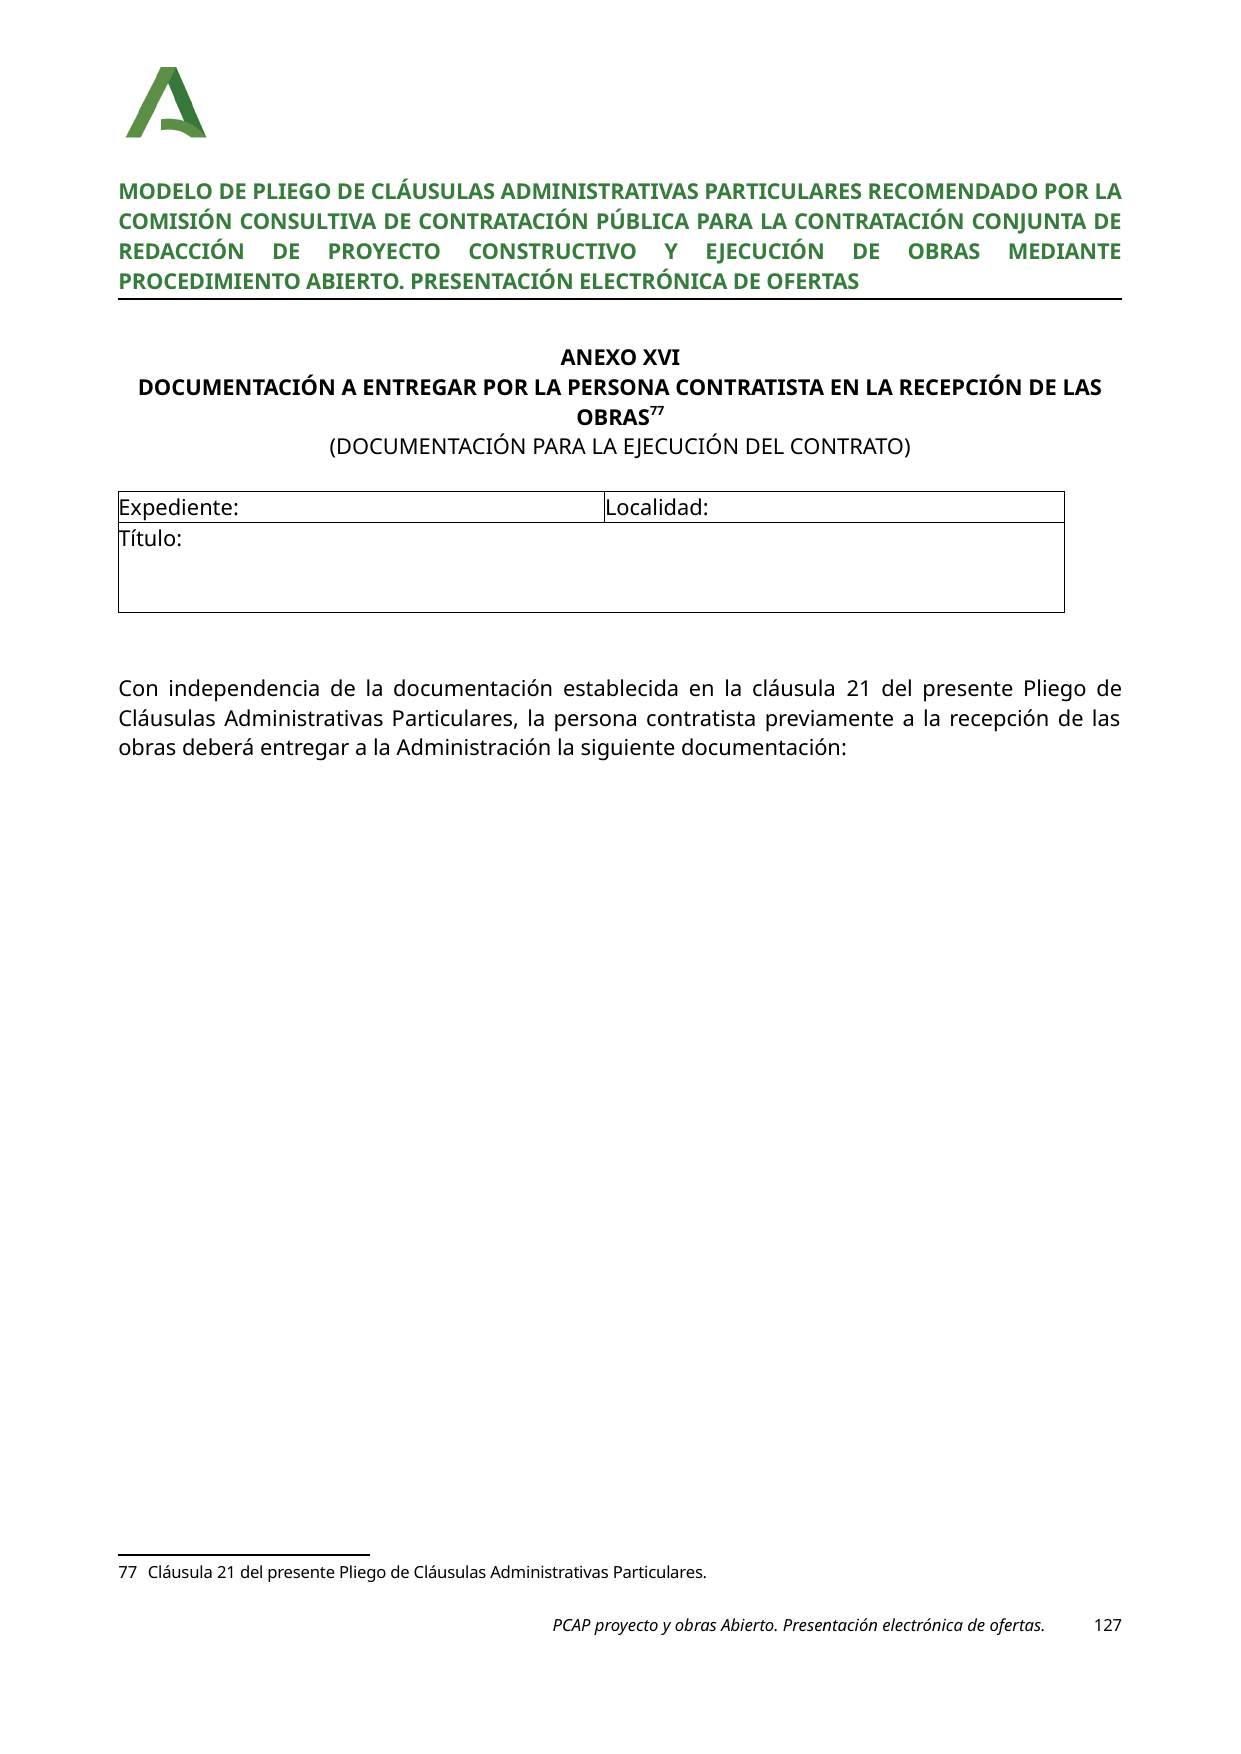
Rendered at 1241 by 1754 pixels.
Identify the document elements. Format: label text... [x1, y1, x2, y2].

text DOCUMENTACIÓN A ENTREGAR POR LA PERSONA CONTRATISTA EN LA RECEPCIÓN DE LAS OBRAS [118, 372, 1122, 431]
table_header Localidad: [605, 492, 738, 522]
table_header [738, 492, 1064, 522]
text ANEXO XVI [118, 342, 1122, 372]
text Con independencia de la documentación establecida en la cláusula 21 del presente Pliego de Cláusulas Administrativas Particulares, la persona contratista previamente a la recepción de las obras deberá entregar a la Administración la siguiente documentación: [118, 673, 1122, 762]
table_cell [295, 523, 1064, 612]
text Cláusula 21 del presente Pliego de Cláusulas Administrativas Particulares. [118, 1561, 1122, 1584]
table_header Expediente: [119, 492, 295, 522]
picture [121, 62, 210, 142]
table_header [295, 492, 604, 522]
text MODELO DE PLIEGO DE CLÁUSULAS ADMINISTRATIVAS PARTICULARES RECOMENDADO POR LA COMISIÓN CONSULTIVA DE CONTRATACIÓN PÚBLICA PARA LA CONTRATACIÓN CONJUNTA DE REDACCIÓN DE PROYECTO CONSTRUCTIVO Y EJECUCIÓN DE OBRAS MEDIANTE PROCEDIMIENTO ABIERTO. PRESENTACIÓN ELECTRÓNICA DE OFERTAS [118, 176, 1122, 298]
text (DOCUMENTACIÓN PARA LA EJECUCIÓN DEL CONTRATO) [118, 431, 1122, 461]
table_cell Título: [119, 523, 295, 612]
